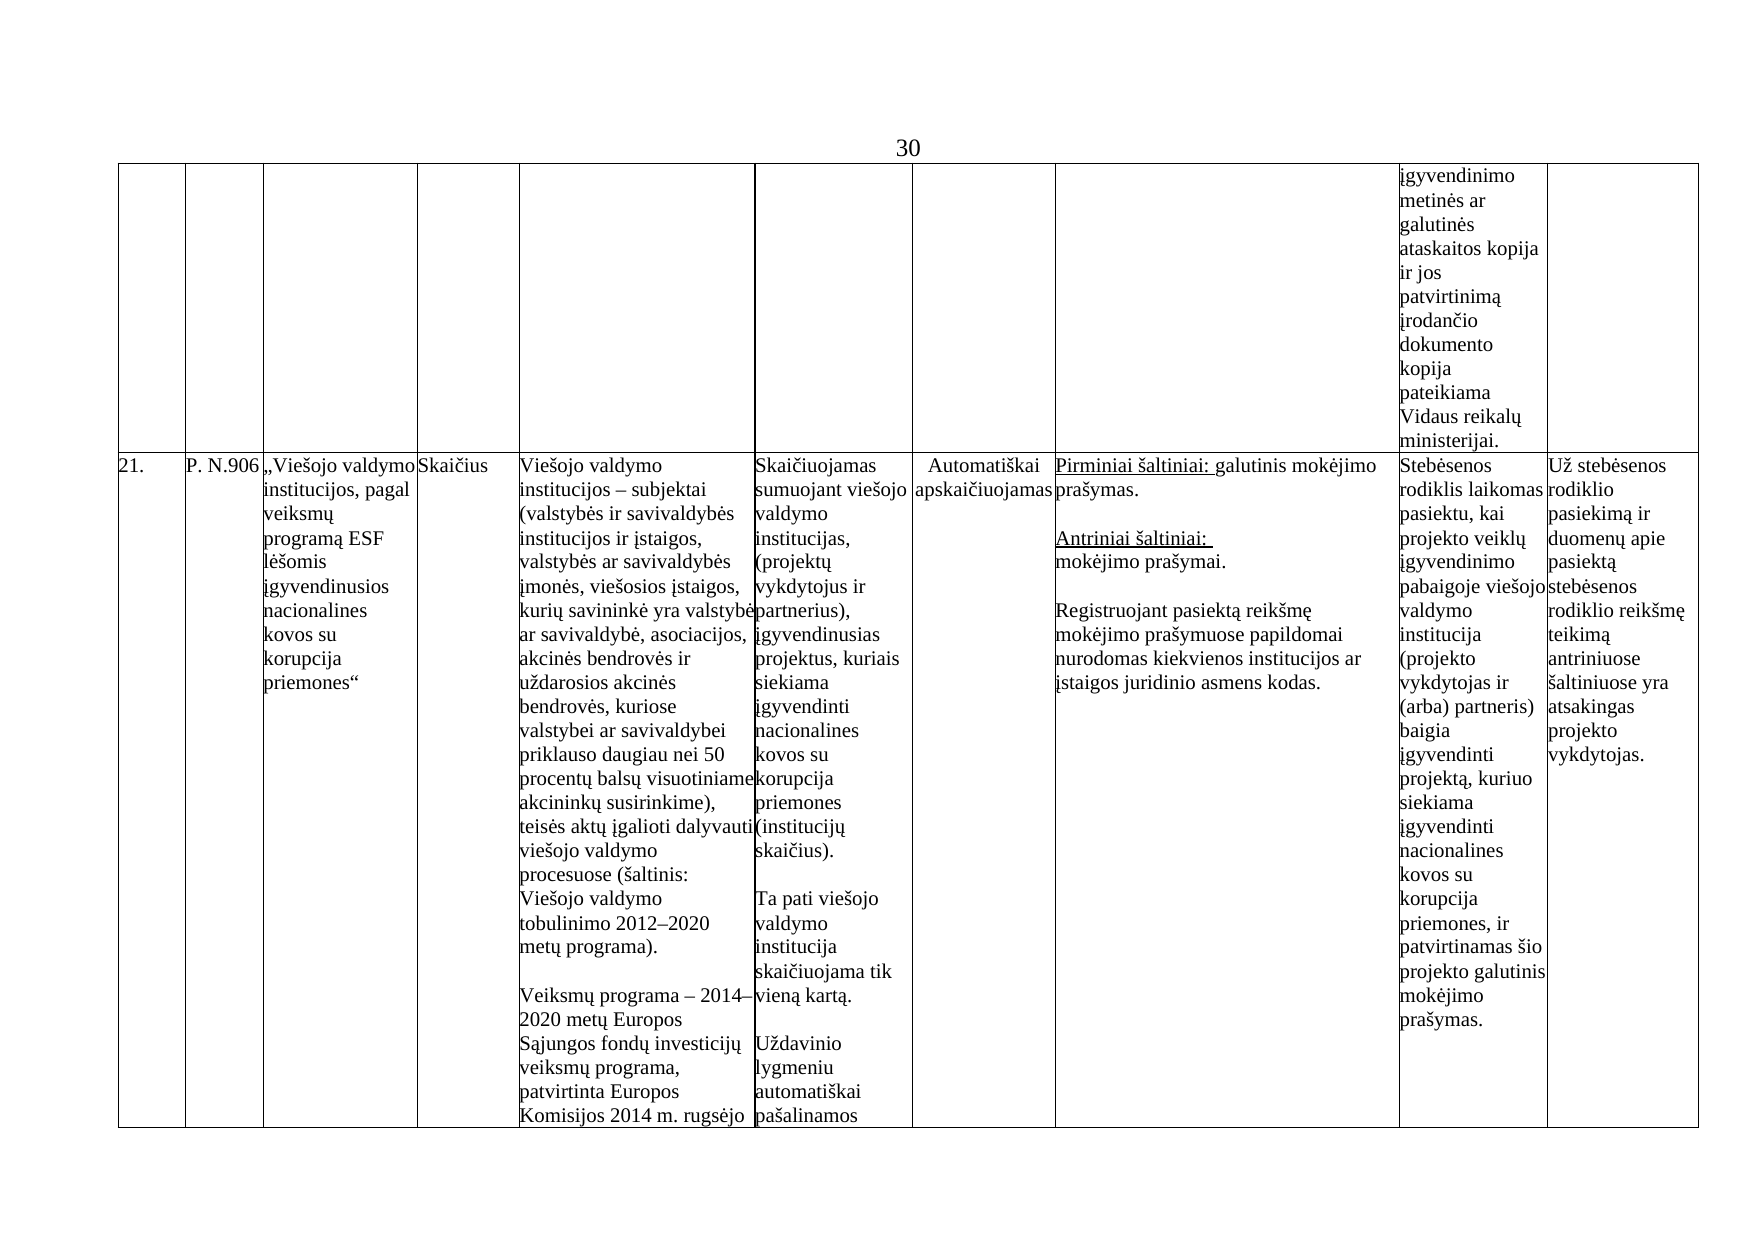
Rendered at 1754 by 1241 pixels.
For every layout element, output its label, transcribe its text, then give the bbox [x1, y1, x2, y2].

table_cell Automatiškai apskaičiuojamas [913, 453, 1055, 1127]
table_cell [119, 164, 185, 452]
table_cell Pirminiai šaltiniai: galutinis mokėjimo prašymas. Antriniai šaltiniai: mokėjimo prašymai. Registruojant pasiektą reikšmę mokėjimo prašymuose papildomai nurodomas kiekvienos institucijos ar įstaigos juridinio asmens kodas. [1056, 453, 1399, 1127]
table_cell [1056, 164, 1399, 452]
table_cell 21. [119, 453, 185, 1127]
table_cell įgyvendinimo metinės ar galutinės ataskaitos kopija ir jos patvirtinimą įrodančio dokumento kopija pateikiama Vidaus reikalų ministerijai. [1400, 164, 1547, 452]
table_cell „Viešojo valdymo institucijos, pagal veiksmų programą ESF lėšomis įgyvendinusios nacionalines kovos su korupcija priemones“ [264, 453, 417, 1127]
table_cell [418, 164, 519, 452]
table_cell [264, 164, 417, 452]
table_cell Viešojo valdymo institucijos – subjektai (valstybės ir savivaldybės institucijos ir įstaigos, valstybės ar savivaldybės įmonės, viešosios įstaigos, kurių savininkė yra valstybė ar savivaldybė, asociacijos, akcinės bendrovės ir uždarosios akcinės bendrovės, kuriose valstybei ar savivaldybei priklauso daugiau nei 50 procentų balsų visuotiniame akcininkų susirinkime), teisės aktų įgalioti dalyvauti viešojo valdymo procesuose (šaltinis: Viešojo valdymo tobulinimo 2012–2020 metų programa). Veiksmų programa – 2014–2020 metų Europos Sąjungos fondų investicijų veiksmų programa, patvirtinta Europos Komisijos 2014 m. rugsėjo [520, 453, 754, 1127]
table_cell [520, 164, 754, 452]
table_cell Už stebėsenos rodiklio pasiekimą ir duomenų apie pasiektą stebėsenos rodiklio reikšmę teikimą antriniuose šaltiniuose yra atsakingas projekto vykdytojas. [1548, 453, 1698, 1127]
table_cell [913, 164, 1055, 452]
table_cell Stebėsenos rodiklis laikomas pasiektu, kai projekto veiklų įgyvendinimo pabaigoje viešojo valdymo institucija (projekto vykdytojas ir (arba) partneris) baigia įgyvendinti projektą, kuriuo siekiama įgyvendinti nacionalines kovos su korupcija priemones, ir patvirtinamas šio projekto galutinis mokėjimo prašymas. [1400, 453, 1547, 1127]
table_cell [186, 164, 263, 452]
table_cell P. N.906 [186, 453, 263, 1127]
table_cell Skaičiuojamas sumuojant viešojo valdymo institucijas, (projektų vykdytojus ir partnerius), įgyvendinusias projektus, kuriais siekiama įgyvendinti nacionalines kovos su korupcija priemones (institucijų skaičius). Ta pati viešojo valdymo institucija skaičiuojama tik vieną kartą. Uždavinio lygmeniu automatiškai pašalinamos [756, 453, 912, 1127]
table_cell [1548, 164, 1698, 452]
table_cell Skaičius [418, 453, 519, 1127]
table_cell [756, 164, 912, 452]
